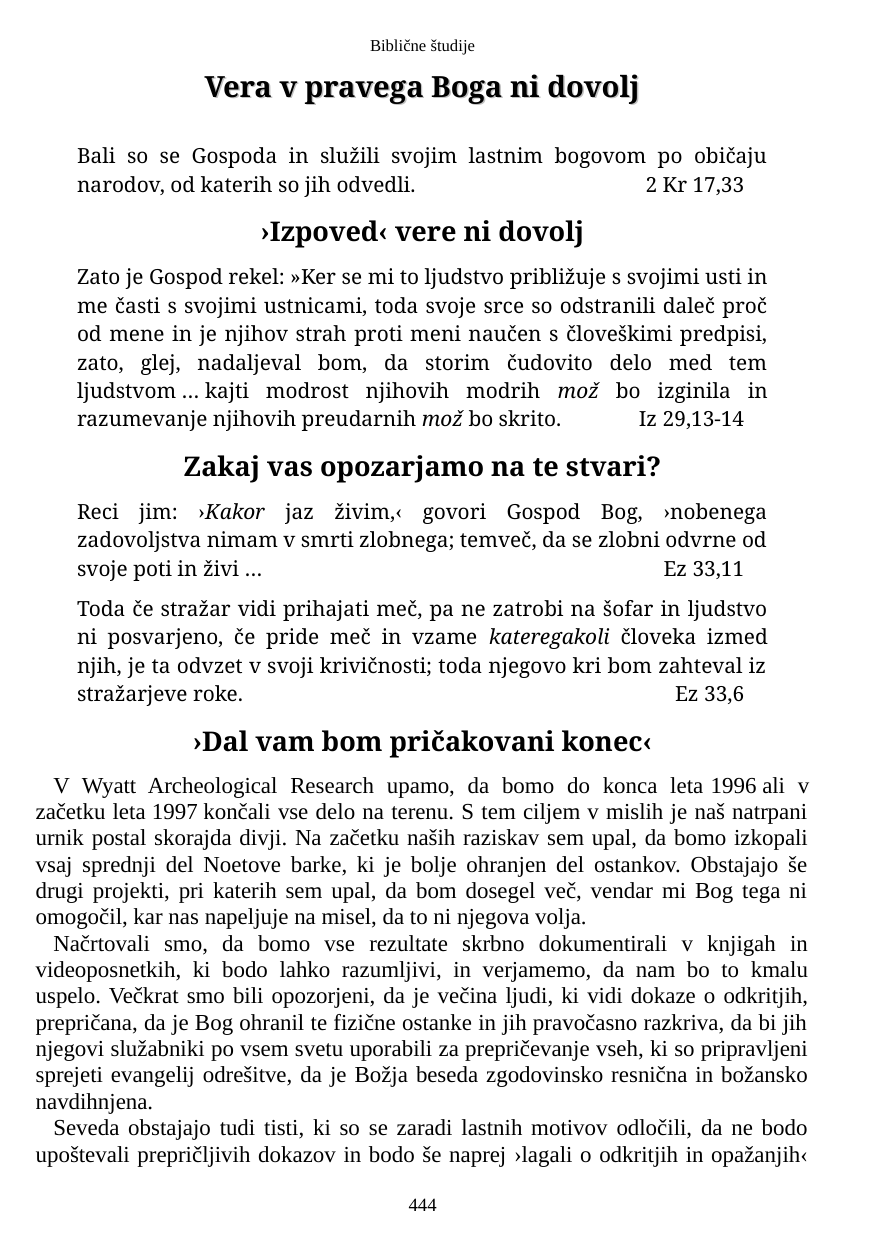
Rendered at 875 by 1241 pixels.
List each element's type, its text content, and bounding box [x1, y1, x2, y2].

text Zato je Gospod rekel: »Ker se mi to ljudstvo približuje s svojimi usti in me časti s svojimi ustnicami, toda svoje srce so odstranili daleč proč od mene in je njihov strah proti meni naučen s človeškimi predpisi, zato, glej, nadaljeval bom, da storim čudovito delo med tem ljudstvom … kajti modrost njihovih modrih mož bo izginila in razumevanje njihovih preudarnih mož bo skrito. Iz 29,13-14 [77, 262, 768, 433]
text Toda če stražar vidi prihajati meč, pa ne zatrobi na šofar in ljudstvo ni posvarjeno, če pride meč in vzame kateregakoli človeka izmed njih, je ta odvzet v svoji krivičnosti; toda njegovo kri bom zahteval iz stražarjeve roke. Ez 33,6 [77, 594, 768, 708]
subtitle Zakaj vas opozarjamo na te stvari? [35, 447, 809, 484]
subtitle Vera v pravega Boga ni dovolj [35, 66, 809, 106]
text V Wyatt Archeological Research upamo, da bomo do konca leta 1996 ali v začetku leta 1997 končali vse delo na terenu. S tem ciljem v mislih je naš natrpani urnik postal skorajda divji. Na začetku naših raziskav sem upal, da bomo izkopali vsaj sprednji del Noetove barke, ki je bolje ohranjen del ostankov. Obstajajo še drugi projekti, pri katerih sem upal, da bom dosegel več, vendar mi Bog tega ni omogočil, kar nas napeljuje na misel, da to ni njegova volja. [35, 772, 809, 930]
subtitle ›Izpoved‹ vere ni dovolj [35, 213, 809, 250]
subtitle ›Dal vam bom pričakovani konec‹ [35, 722, 809, 759]
text Reci jim: ›Kakor jaz živim,‹ govori Gospod Bog, ›nobenega zadovoljstva nimam v smrti zlobnega; temveč, da se zlobni odvrne od svoje poti in živi … Ez 33,11 [77, 497, 768, 582]
text Bali so se Gospoda in služili svojim lastnim bogovom po običaju narodov, od katerih so jih odvedli. 2 Kr 17,33 [77, 141, 768, 198]
text Seveda obstajajo tudi tisti, ki so se zaradi lastnih motivov odločili, da ne bodo upoštevali prepričljivih dokazov in bodo še naprej ›lagali o odkritjih in opažanjih‹ [35, 1114, 809, 1167]
text Načrtovali smo, da bomo vse rezultate skrbno dokumentirali v knjigah in videoposnetkih, ki bodo lahko razumljivi, in verjamemo, da nam bo to kmalu uspelo. Večkrat smo bili opozorjeni, da je večina ljudi, ki vidi dokaze o odkritjih, prepričana, da je Bog ohranil te fizične ostanke in jih pravočasno razkriva, da bi jih njegovi služabniki po vsem svetu uporabili za prepričevanje vseh, ki so pripravljeni sprejeti evangelij odrešitve, da je Božja beseda zgodovinsko resnična in božansko navdihnjena. [35, 930, 809, 1114]
